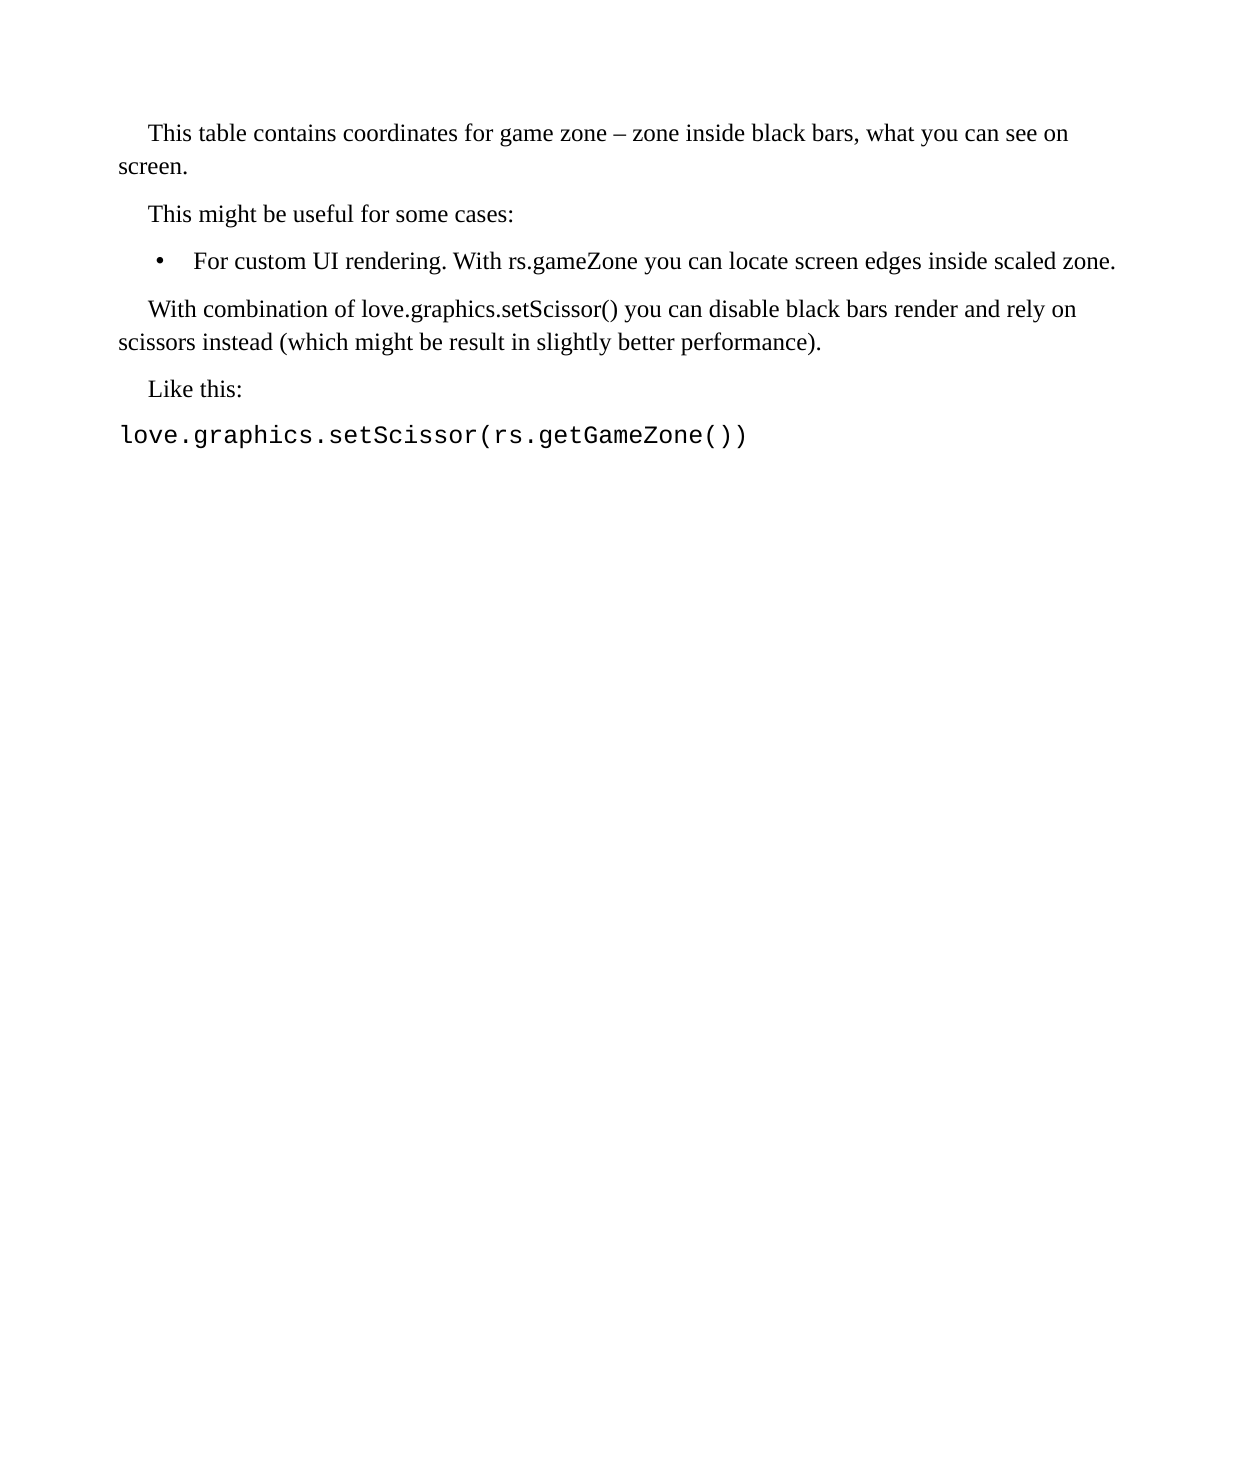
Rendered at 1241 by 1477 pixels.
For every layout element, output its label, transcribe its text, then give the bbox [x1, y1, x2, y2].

text This table contains coordinates for game zone – zone inside black bars, what you can see on screen. [118, 118, 1122, 180]
text With combination of love.graphics.setScissor() you can disable black bars render and rely on scissors instead (which might be result in slightly better performance). [118, 294, 1122, 356]
text love.graphics.setScissor(rs.getGameZone()) [118, 422, 1122, 451]
text This might be useful for some cases: [118, 199, 1122, 227]
list For custom UI rendering. With rs.gameZone you can locate screen edges inside scaled zone. [156, 246, 1122, 275]
text Like this: [118, 374, 1122, 403]
